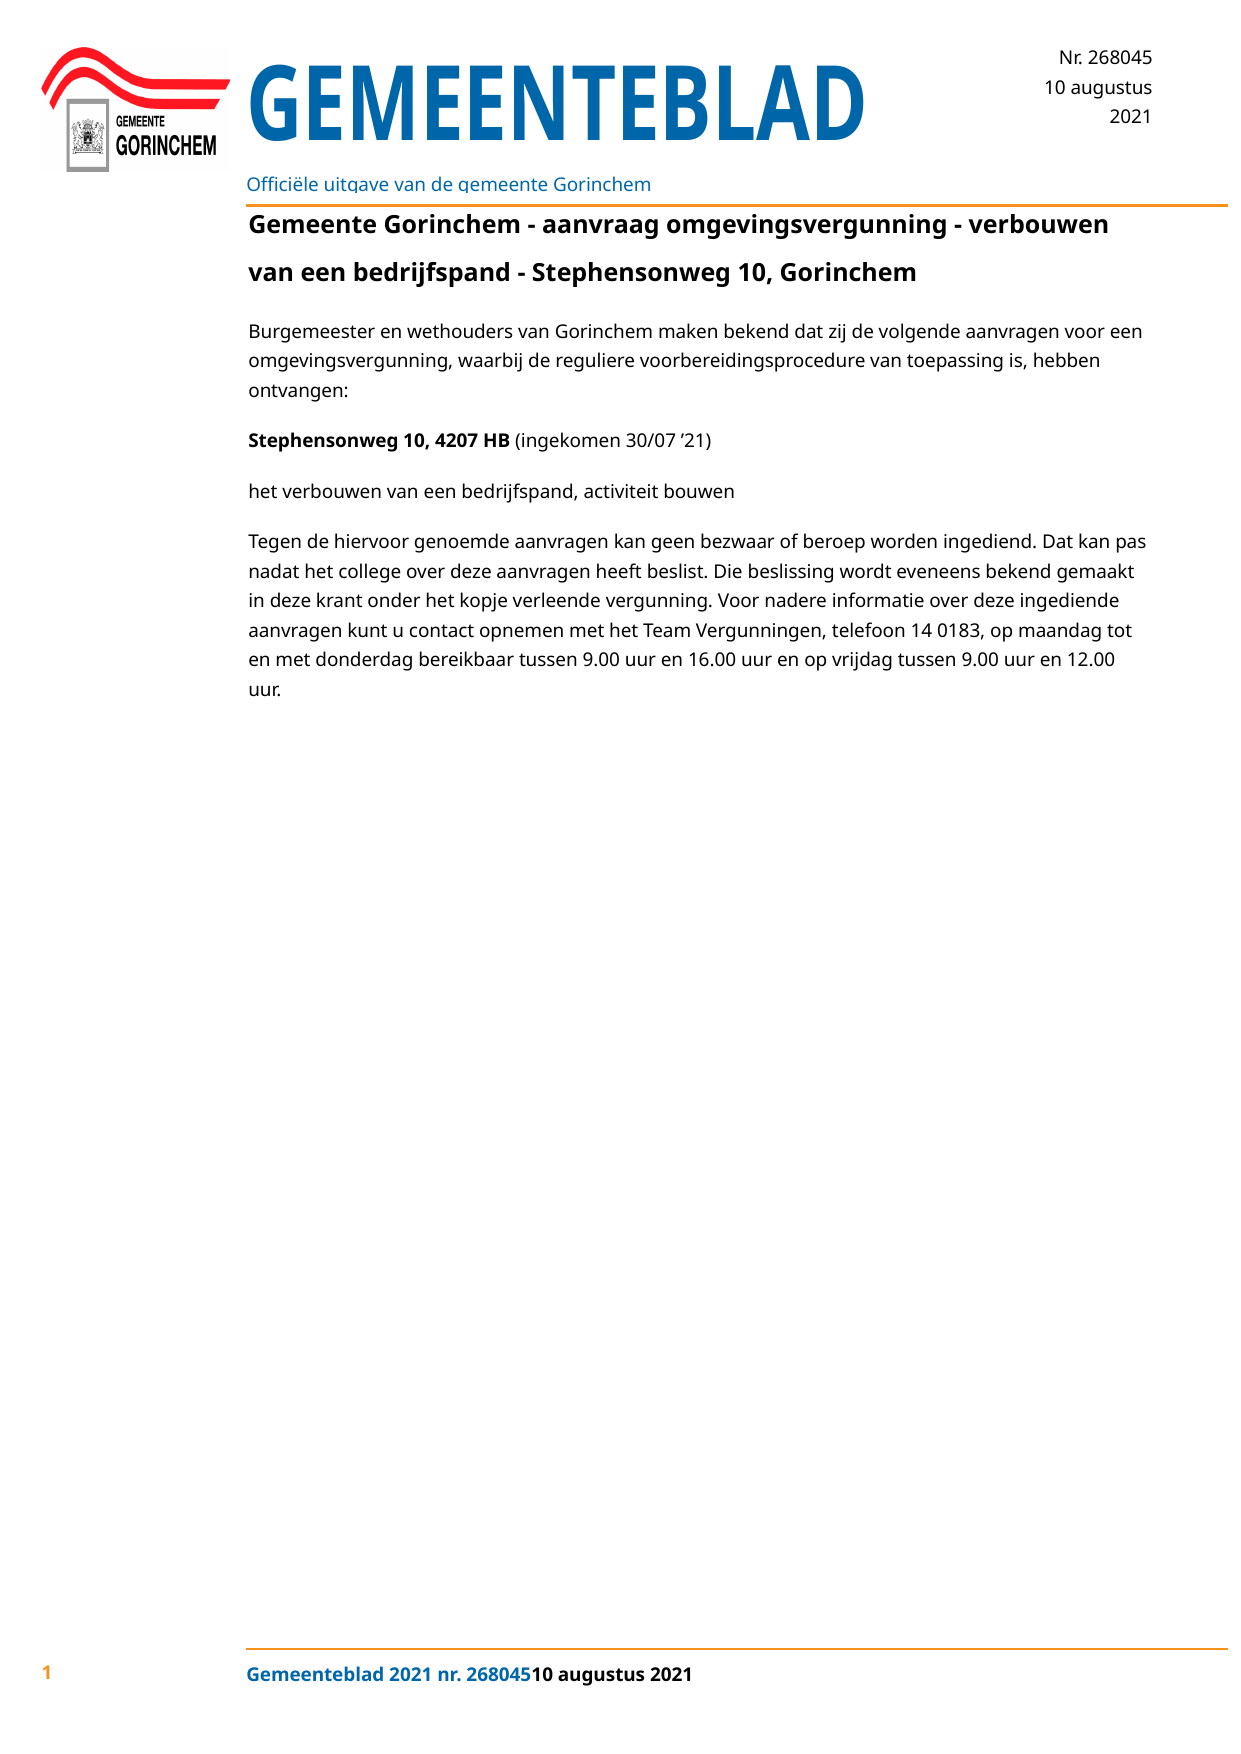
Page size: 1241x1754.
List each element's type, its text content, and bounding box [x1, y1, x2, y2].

text Stephensonweg 10, 4207 HB (ingekomen 30/07 ’21) [248, 427, 1152, 453]
picture [41, 47, 231, 172]
text het verbouwen van een bedrijfspand, activiteit bouwen [248, 478, 1152, 504]
text Burgemeester en wethouders van Gorinchem maken bekend dat zij de volgende aanvragen voor een omgevingsvergunning, waarbij de reguliere voorbereidingsprocedure van toepassing is, hebben ontvangen: [248, 318, 1152, 403]
text Tegen de hiervoor genoemde aanvragen kan geen bezwaar of beroep worden ingediend. Dat kan pas nadat het college over deze aanvragen heeft beslist. Die beslissing wordt eveneens bekend gemaakt in deze krant onder het kopje verleende vergunning. Voor nadere informatie over deze ingediende aanvragen kunt u contact opnemen met het Team Vergunningen, telefoon 14 0183, op maandag tot en met donderdag bereikbaar tussen 9.00 uur en 16.00 uur en op vrijdag tussen 9.00 uur en 12.00 uur. [248, 528, 1152, 702]
text Gemeente Gorinchem - aanvraag omgevingsvergunning - verbouwen van een bedrijfspand - Stephensonweg 10, Gorinchem [248, 207, 1152, 288]
